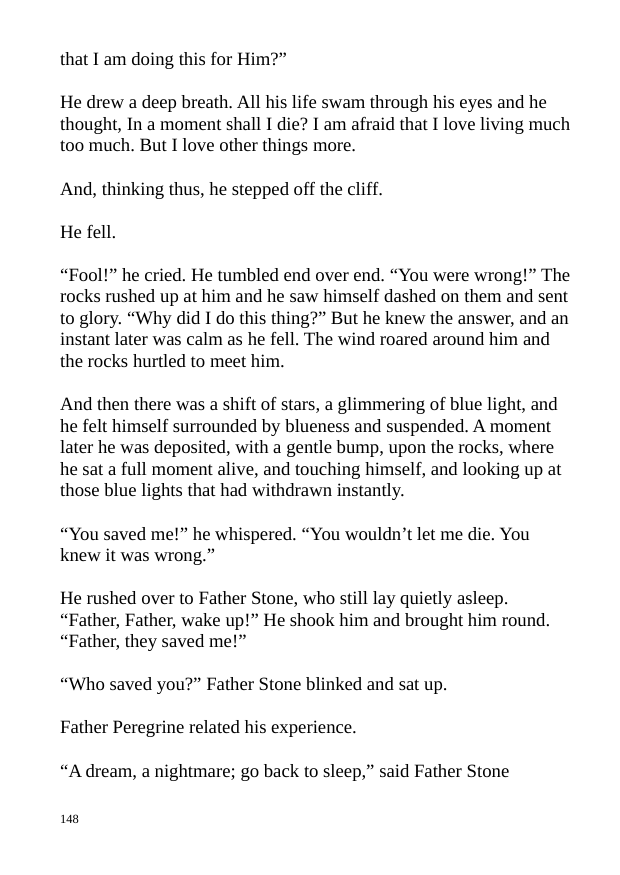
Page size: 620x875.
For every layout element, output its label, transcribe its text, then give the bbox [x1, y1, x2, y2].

text that I am doing this for Him?” He drew a deep breath. All his life swam through his eyes and he thought, In a moment shall I die? I am afraid that I love living much too much. But I love other things more. And, thinking thus, he stepped off the cliff. He fell. “Fool!” he cried. He tumbled end over end. “You were wrong!” The rocks rushed up at him and he saw himself dashed on them and sent to glory. “Why did I do this thing?” But he knew the answer, and an instant later was calm as he fell. The wind roared around him and the rocks hurtled to meet him. And then there was a shift of stars, a glimmering of blue light, and he felt himself surrounded by blueness and suspended. A moment later he was deposited, with a gentle bump, upon the rocks, where he sat a full moment alive, and touching himself, and looking up at those blue lights that had withdrawn instantly. “You saved me!” he whispered. “You wouldn’t let me die. You knew it was wrong.” He rushed over to Father Stone, who still lay quietly asleep. “Father, Father, wake up!” He shook him and brought him round. “Father, they saved me!” “Who saved you?” Father Stone blinked and sat up. Father Peregrine related his experience. “A dream, a nightmare; go back to sleep,” said Father Stone [60, 48, 571, 781]
